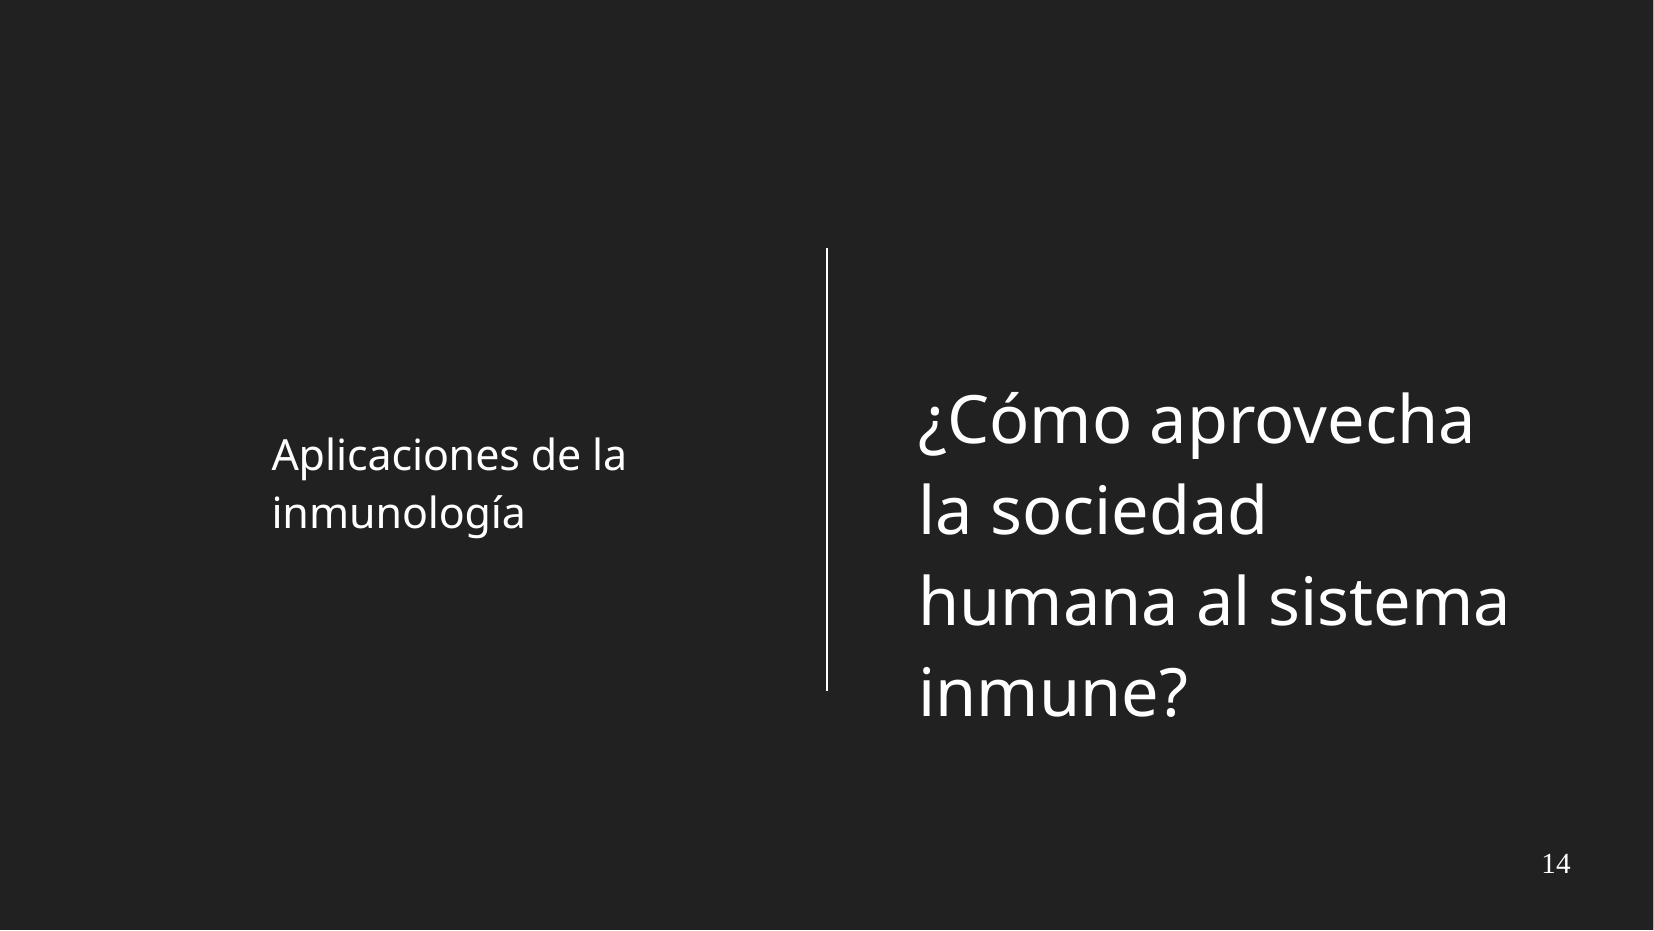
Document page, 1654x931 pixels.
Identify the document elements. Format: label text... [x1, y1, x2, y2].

text_box ¿Cómo aprovecha la sociedad humana al sistema inmune? [903, 365, 1554, 643]
list Aplicaciones de la inmunología [271, 424, 745, 544]
